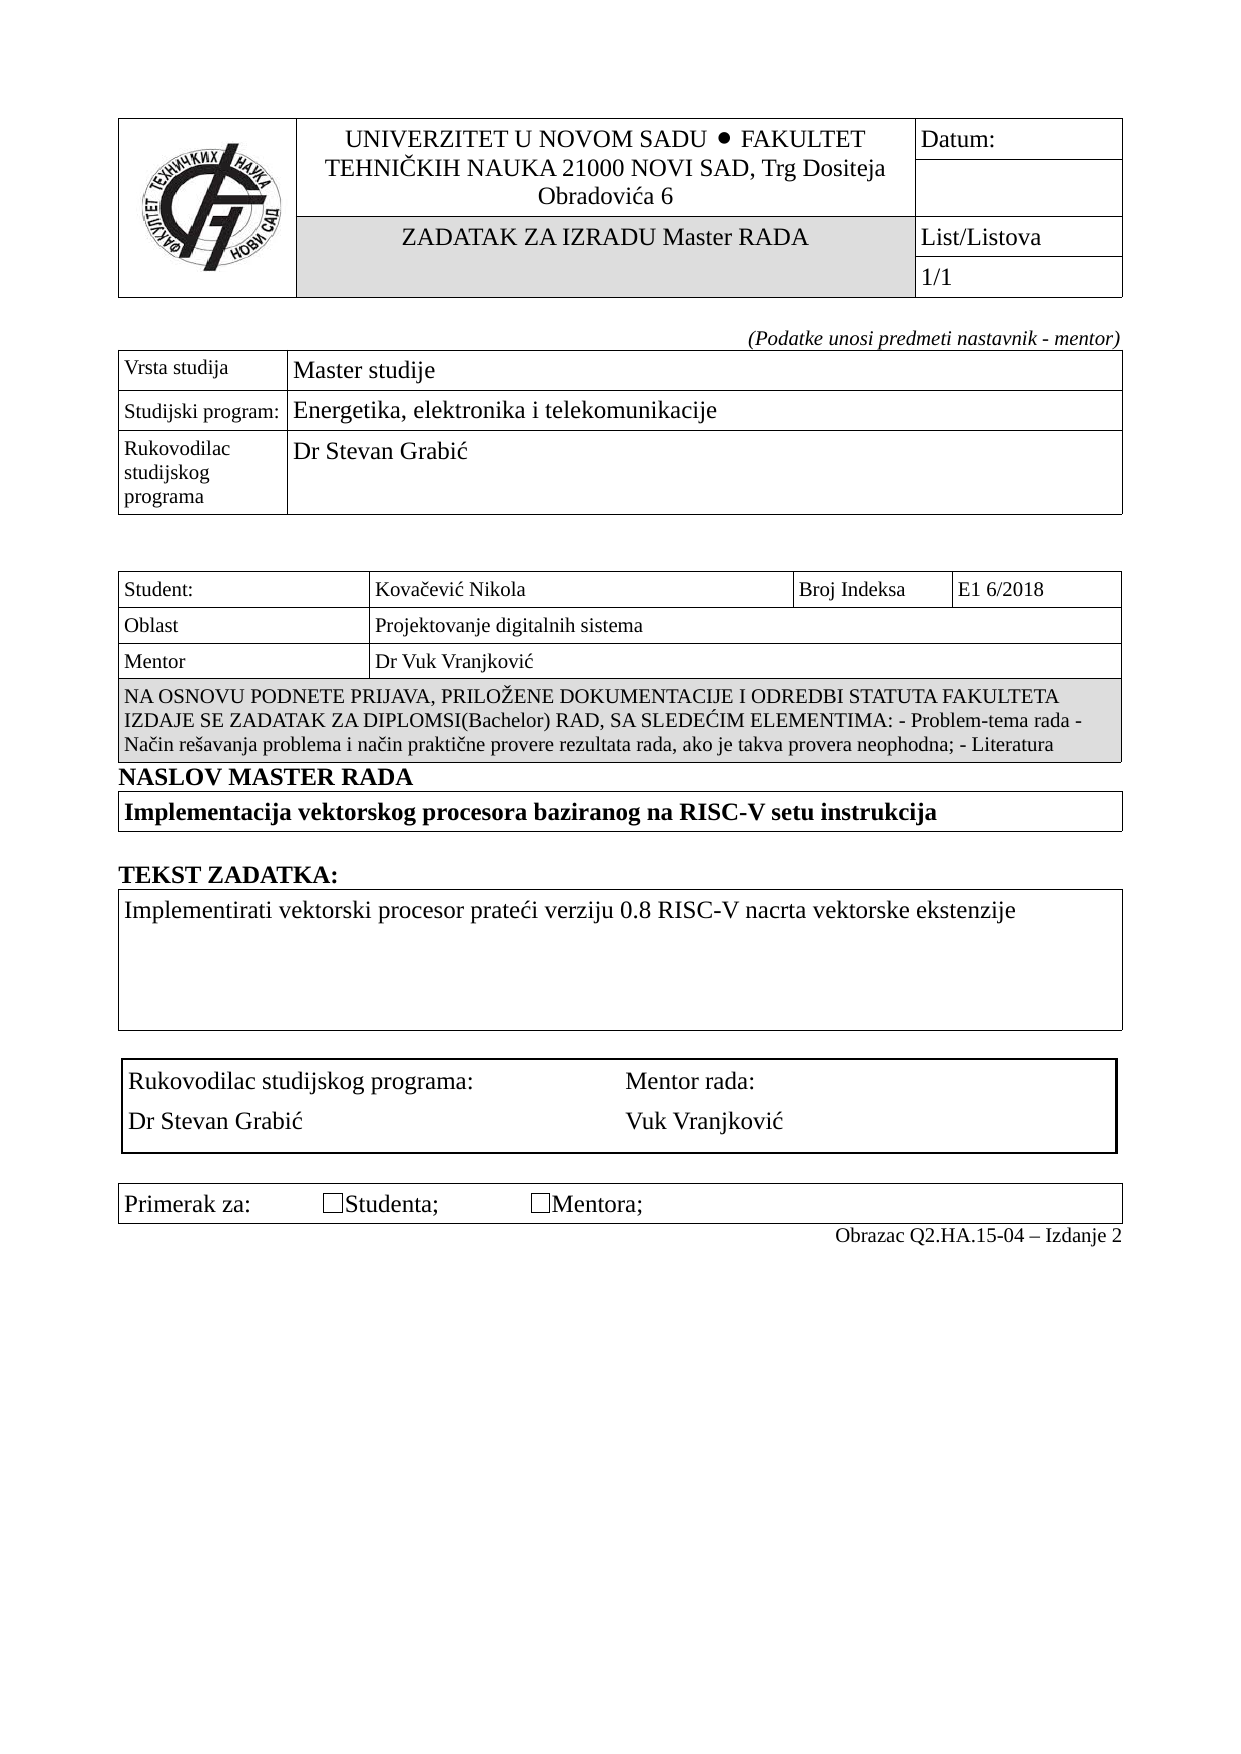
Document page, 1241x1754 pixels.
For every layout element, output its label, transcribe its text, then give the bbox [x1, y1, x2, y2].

table_header Master studije [288, 351, 1122, 390]
table_header Broj Indeksa [794, 572, 952, 607]
table_cell Vuk Vranjković [619, 1101, 1115, 1152]
table_cell Mentor [119, 644, 369, 678]
text TEKST ZADATKA: [118, 860, 1122, 889]
text NASLOV MASTER RADA [118, 762, 1122, 791]
table_header Primerak za: Studenta; Mentora; [119, 1184, 1122, 1223]
table_header Implementacija vektorskog procesora baziranog na RISC-V setu instrukcija [119, 792, 1122, 831]
table_cell Studijski program: [119, 391, 287, 430]
table_header Kovačević Nikola [370, 572, 793, 607]
table_header Mentor rada: [619, 1060, 1115, 1101]
table_cell Energetika, elektronika i telekomunikacije [288, 391, 1122, 430]
table_cell Rukovodilac studijskog programa [119, 431, 287, 514]
table_cell Dr Vuk Vranjković [370, 644, 1121, 678]
table_cell Oblast [119, 608, 369, 643]
table_header Vrsta studija [119, 351, 287, 390]
table_header E1 6/2018 [953, 572, 1121, 607]
text Obrazac Q2.HA.15-04 – Izdanje 2 [118, 1224, 1122, 1247]
picture [128, 133, 289, 278]
table_header Student: [119, 572, 369, 607]
table_cell NA OSNOVU PODNETE PRIJAVA, PRILOŽENE DOKUMENTACIJE I ODREDBI STATUTA FAKULTETA IZDAJE SE ZADATAK ZA DIPLOMSI(Bachelor) RAD, SA SLEDEĆIM ELEMENTIMA: - Problem-tema rada - Način rešavanja problema i način praktične provere rezultata rada, ako je takva provera neophodna; - Literatura [119, 679, 1121, 762]
table_cell Dr Stevan Grabić [288, 431, 1122, 514]
table_cell Dr Stevan Grabić [123, 1101, 619, 1152]
table_header Rukovodilac studijskog programa: [123, 1060, 619, 1101]
table_cell Projektovanje digitalnih sistema [370, 608, 1121, 643]
table_header Implementirati vektorski procesor prateći verziju 0.8 RISC-V nacrta vektorske ekstenzije [119, 890, 1122, 1029]
